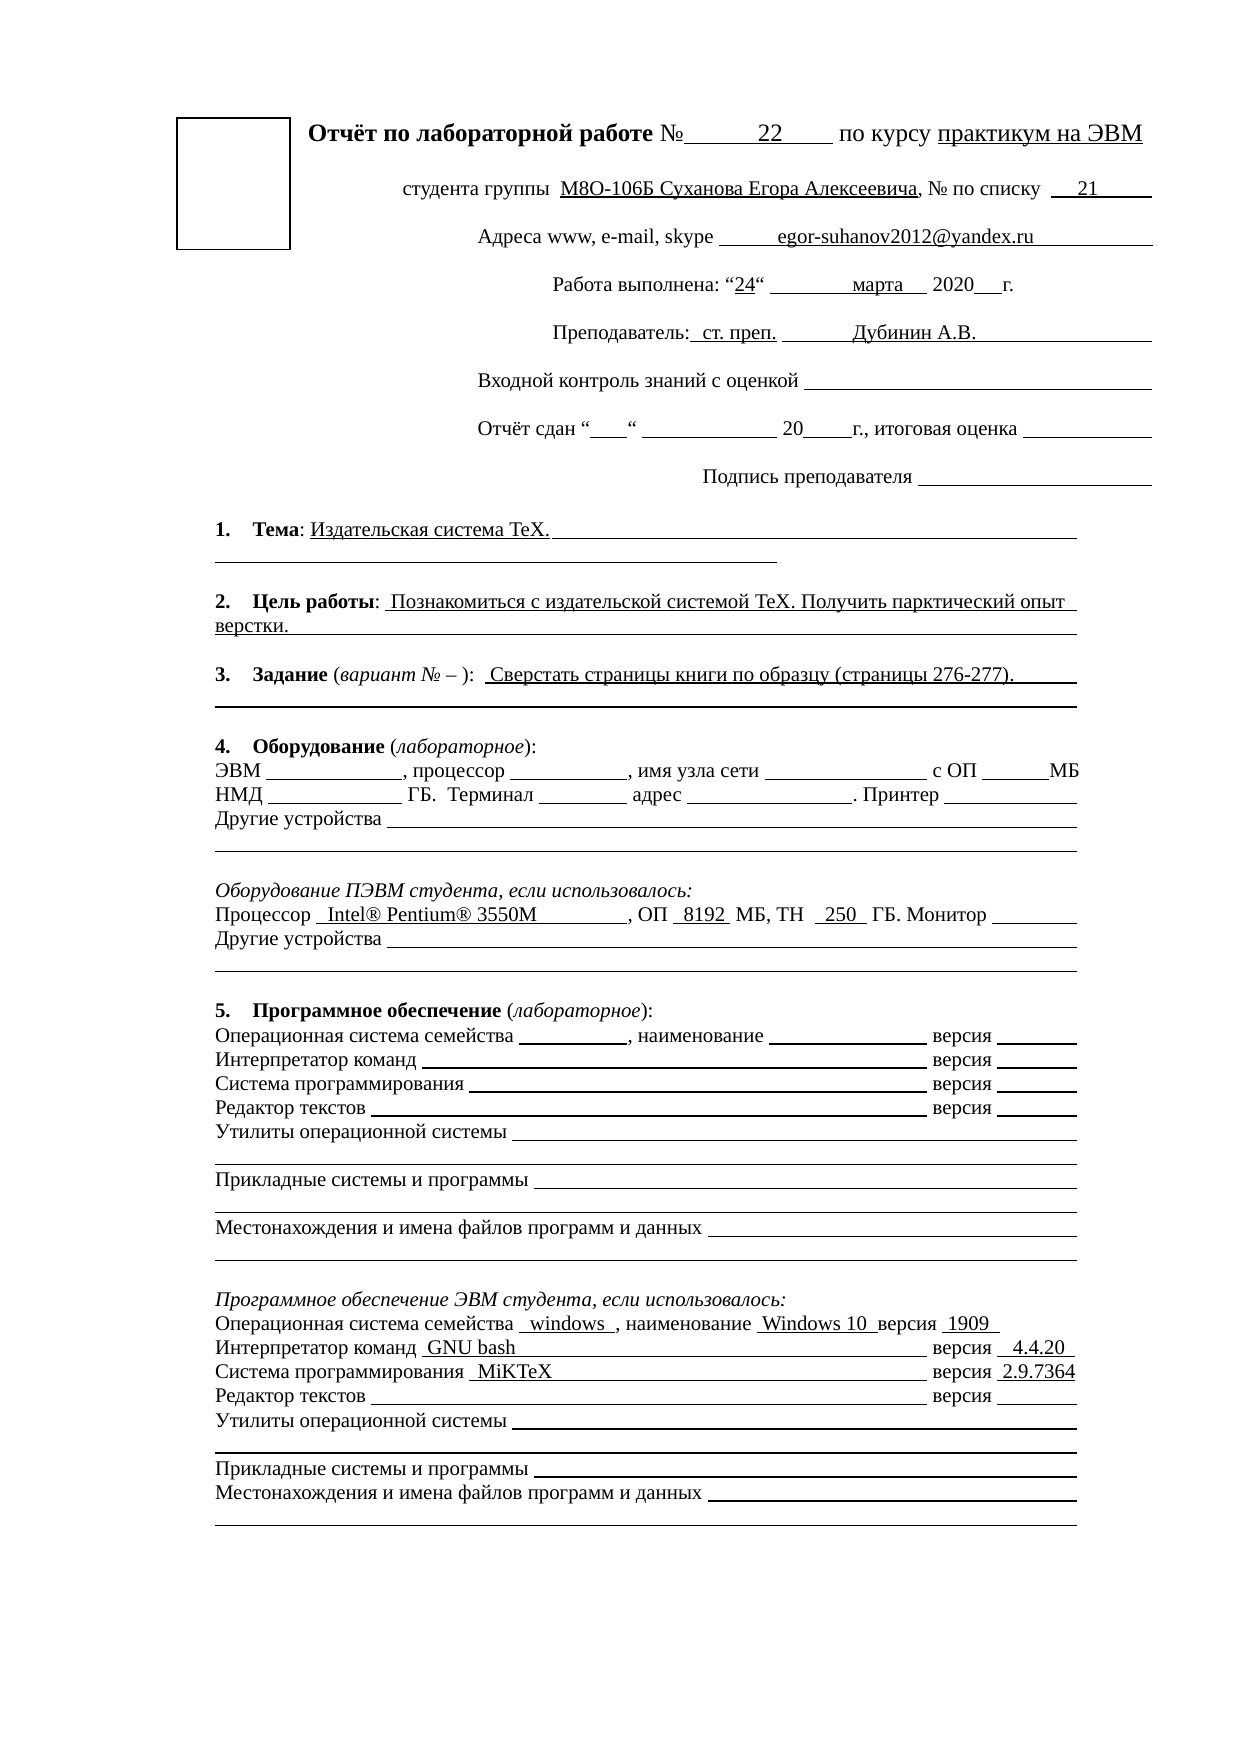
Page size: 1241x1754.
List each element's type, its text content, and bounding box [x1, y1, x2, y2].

text Операционная система семейства , наименование версия [215, 1022, 1152, 1047]
text Редактор текстов версия [215, 1095, 1152, 1119]
list Тема: Издательская система TeX. [215, 517, 1152, 565]
text Система программирования MiKTeX версия 2.9.7364 [215, 1359, 1152, 1383]
text НМД ГБ. Терминал адрес . Принтер [215, 782, 1152, 806]
text Местонахождения и имена файлов программ и данных [215, 1480, 1152, 1528]
table_header [166, 118, 308, 488]
list верстки. [215, 613, 1152, 637]
list Цель работы: Познакомиться с издательской системой TeX. Получить парктический опыт [215, 589, 1152, 613]
text Редактор текстов версия [215, 1383, 1152, 1407]
text Прикладные системы и программы [215, 1167, 1152, 1215]
list Оборудование (лабораторное): [215, 734, 1152, 758]
text Программное обеспечение ЭВМ студента, если использовалось:­ [215, 1287, 1152, 1311]
text Утилиты операционной системы [215, 1119, 1152, 1167]
list Задание (вариант № – ): Сверстать страницы книги по образцу (страницы 276-277). [215, 662, 1152, 710]
text Интерпретатор команд GNU bash версия 4.4.20 [215, 1335, 1152, 1359]
text Операционная система семейства windows , наименование Windows 10 версия 1909 [215, 1311, 1152, 1335]
text Процессор Intel® Pentium® 3550M , ОП 8192 МБ, ТН 250 ГБ. Монитор [215, 902, 1152, 926]
text Интерпретатор команд версия [215, 1047, 1152, 1071]
text Прикладные системы и программы [215, 1456, 1152, 1480]
list Программное обеспечение (лабораторное): [215, 998, 1152, 1022]
text Утилиты операционной системы [215, 1407, 1152, 1456]
text Местонахождения и имена файлов программ и данных [215, 1215, 1152, 1263]
text Другие устройства [215, 926, 1152, 974]
text Оборудование ПЭВМ студента, если использовалось: [215, 878, 1152, 902]
text ЭВМ , процессор , имя узла сети с ОП МБ [215, 758, 1152, 782]
table_header Отчёт по лабораторной работе № 22 по курсу практикум на ЭВМ студента группы М8О-106Б Суханова Егора Алексеевича, № по списку 21 Адреса www, e-mail, skype egor-suhanov2012@yandex.ru Работа выполнена: “24“ марта 2020 г. Преподаватель: ст. преп. Дубинин А.В. Входной контроль знаний с оценкой Отчёт сдан “ “ 20 г., итоговая оценка Подпись преподавателя [308, 118, 1152, 488]
text Другие устройства [215, 806, 1152, 854]
text Система программирования версия [215, 1071, 1152, 1095]
